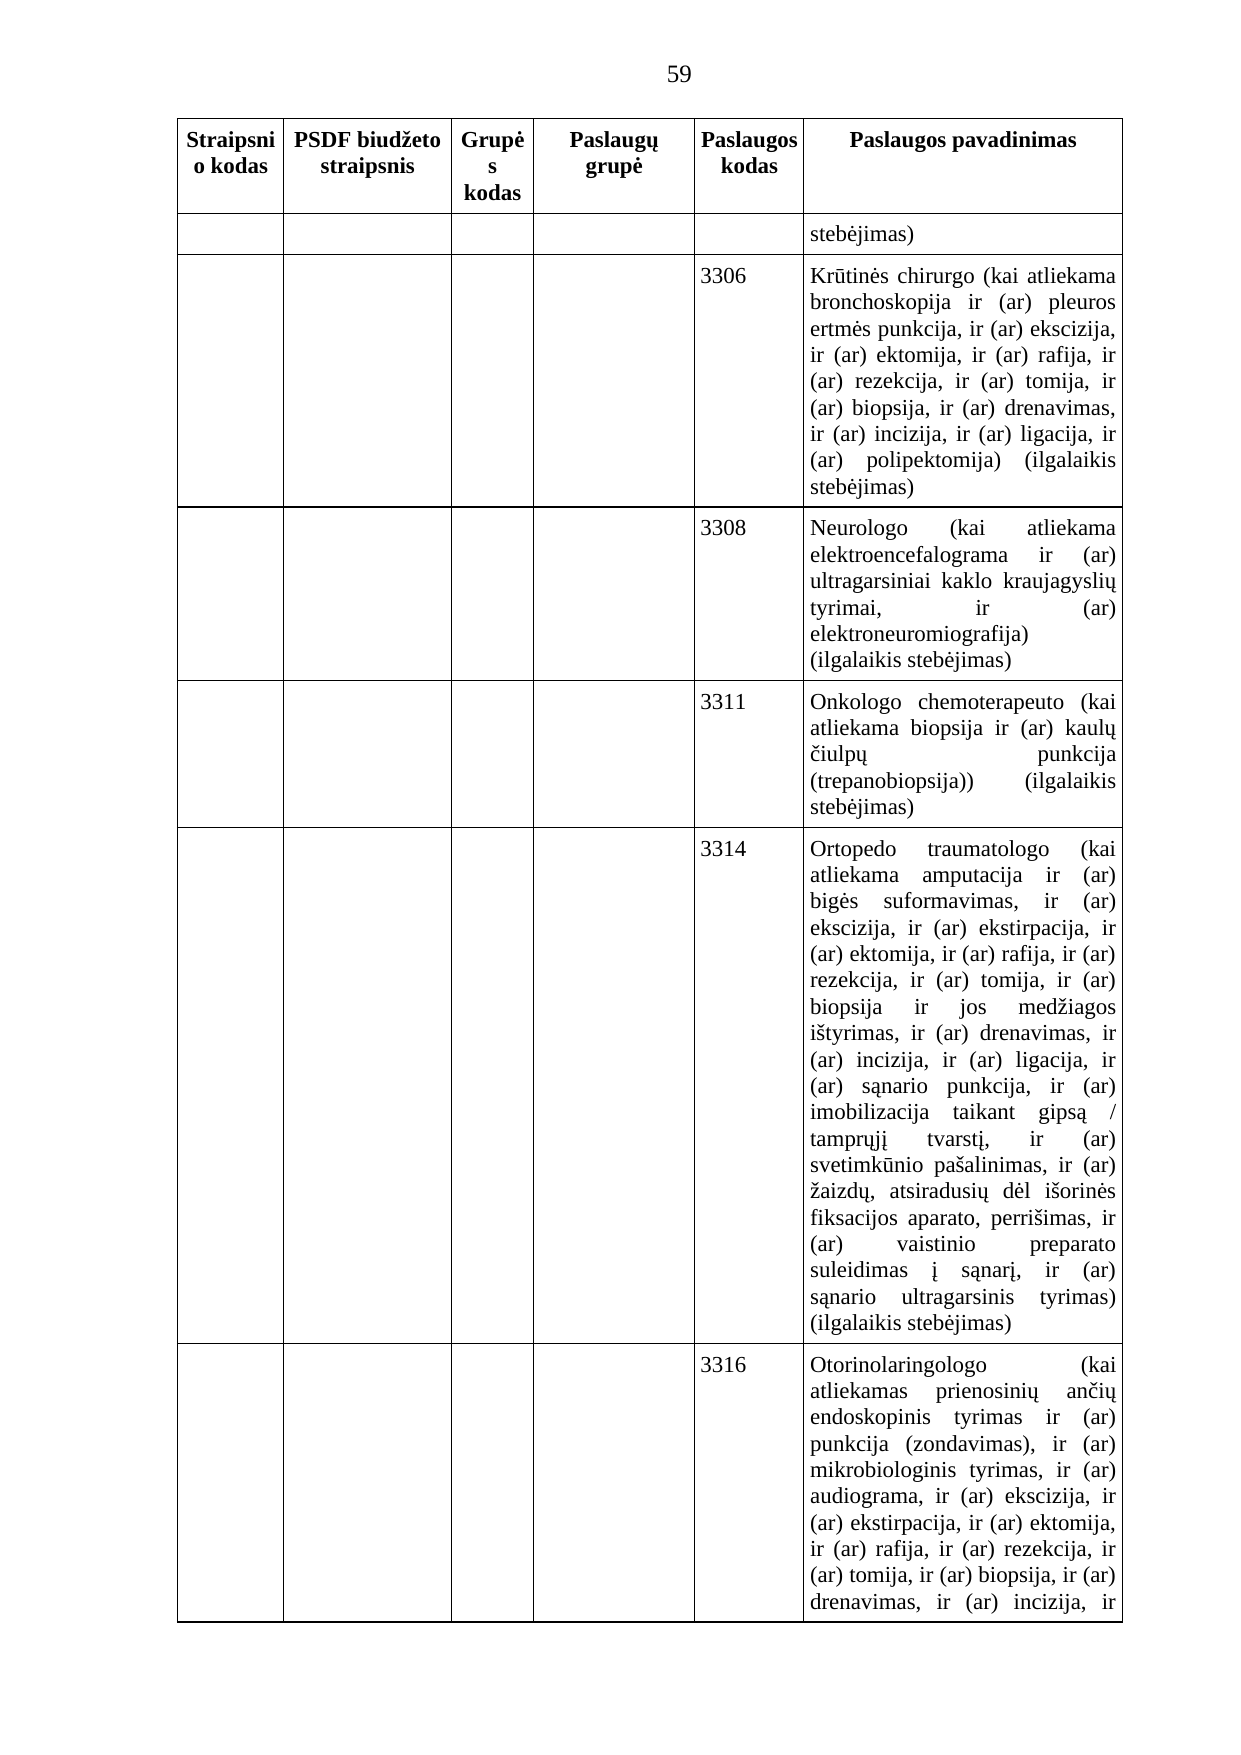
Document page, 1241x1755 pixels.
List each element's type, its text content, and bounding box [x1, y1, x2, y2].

table_cell Krūtinės chirurgo (kai atliekama bronchoskopija ir (ar) pleuros ertmės punkcija, ir (ar) ekscizija, ir (ar) ektomija, ir (ar) rafija, ir (ar) rezekcija, ir (ar) tomija, ir (ar) biopsija, ir (ar) drenavimas, ir (ar) incizija, ir (ar) ligacija, ir (ar) polipektomija) (ilgalaikis stebėjimas) [804, 255, 1122, 506]
table_cell Ortopedo traumatologo (kai atliekama amputacija ir (ar) bigės suformavimas, ir (ar) ekscizija, ir (ar) ekstirpacija, ir (ar) ektomija, ir (ar) rafija, ir (ar) rezekcija, ir (ar) tomija, ir (ar) biopsija ir jos medžiagos ištyrimas, ir (ar) drenavimas, ir (ar) incizija, ir (ar) ligacija, ir (ar) sąnario punkcija, ir (ar) imobilizacija taikant gipsą / tamprųjį tvarstį, ir (ar) svetimkūnio pašalinimas, ir (ar) žaizdų, atsiradusių dėl išorinės fiksacijos aparato, perrišimas, ir (ar) vaistinio preparato suleidimas į sąnarį, ir (ar) sąnario ultragarsinis tyrimas) (ilgalaikis stebėjimas) [804, 828, 1122, 1343]
table_cell [452, 828, 533, 1343]
table_cell [534, 1344, 694, 1621]
table_cell [284, 508, 451, 680]
table_cell [452, 681, 533, 827]
table_cell [284, 1344, 451, 1621]
table_cell Onkologo chemoterapeuto (kai atliekama biopsija ir (ar) kaulų čiulpų punkcija (trepanobiopsija)) (ilgalaikis stebėjimas) [804, 681, 1122, 827]
table_cell [534, 214, 694, 254]
table_cell [695, 214, 803, 254]
table_cell [178, 681, 283, 827]
table_cell 3308 [695, 508, 803, 680]
table_cell stebėjimas) [804, 214, 1122, 254]
table_header Paslaugos pavadinimas [804, 119, 1122, 212]
table_cell [452, 508, 533, 680]
table_cell [178, 255, 283, 506]
table_cell [534, 508, 694, 680]
table_cell [178, 214, 283, 254]
table_cell 3316 [695, 1344, 803, 1621]
table_cell [452, 1344, 533, 1621]
table_header Straipsnio kodas [178, 119, 283, 212]
table_cell [284, 828, 451, 1343]
table_cell Neurologo (kai atliekama elektroencefalograma ir (ar) ultragarsiniai kaklo kraujagyslių tyrimai, ir (ar) elektroneuromiografija) (ilgalaikis stebėjimas) [804, 508, 1122, 680]
table_cell [178, 828, 283, 1343]
table_cell 3306 [695, 255, 803, 506]
table_cell [178, 508, 283, 680]
table_cell [284, 255, 451, 506]
table_header Paslaugų grupė [534, 119, 694, 212]
table_cell [452, 255, 533, 506]
table_cell Otorinolaringologo (kai atliekamas prienosinių ančių endoskopinis tyrimas ir (ar) punkcija (zondavimas), ir (ar) mikrobiologinis tyrimas, ir (ar) audiograma, ir (ar) ekscizija, ir (ar) ekstirpacija, ir (ar) ektomija, ir (ar) rafija, ir (ar) rezekcija, ir (ar) tomija, ir (ar) biopsija, ir (ar) drenavimas, ir (ar) incizija, ir [804, 1344, 1122, 1621]
table_cell [534, 681, 694, 827]
table_header PSDF biudžeto straipsnis [284, 119, 451, 212]
table_cell 3311 [695, 681, 803, 827]
table_cell [534, 828, 694, 1343]
table_cell 3314 [695, 828, 803, 1343]
table_cell [284, 214, 451, 254]
table_cell [534, 255, 694, 506]
table_header Paslaugos kodas [695, 119, 803, 212]
table_header Grupės kodas [452, 119, 533, 212]
table_cell [178, 1344, 283, 1621]
table_cell [284, 681, 451, 827]
table_cell [452, 214, 533, 254]
